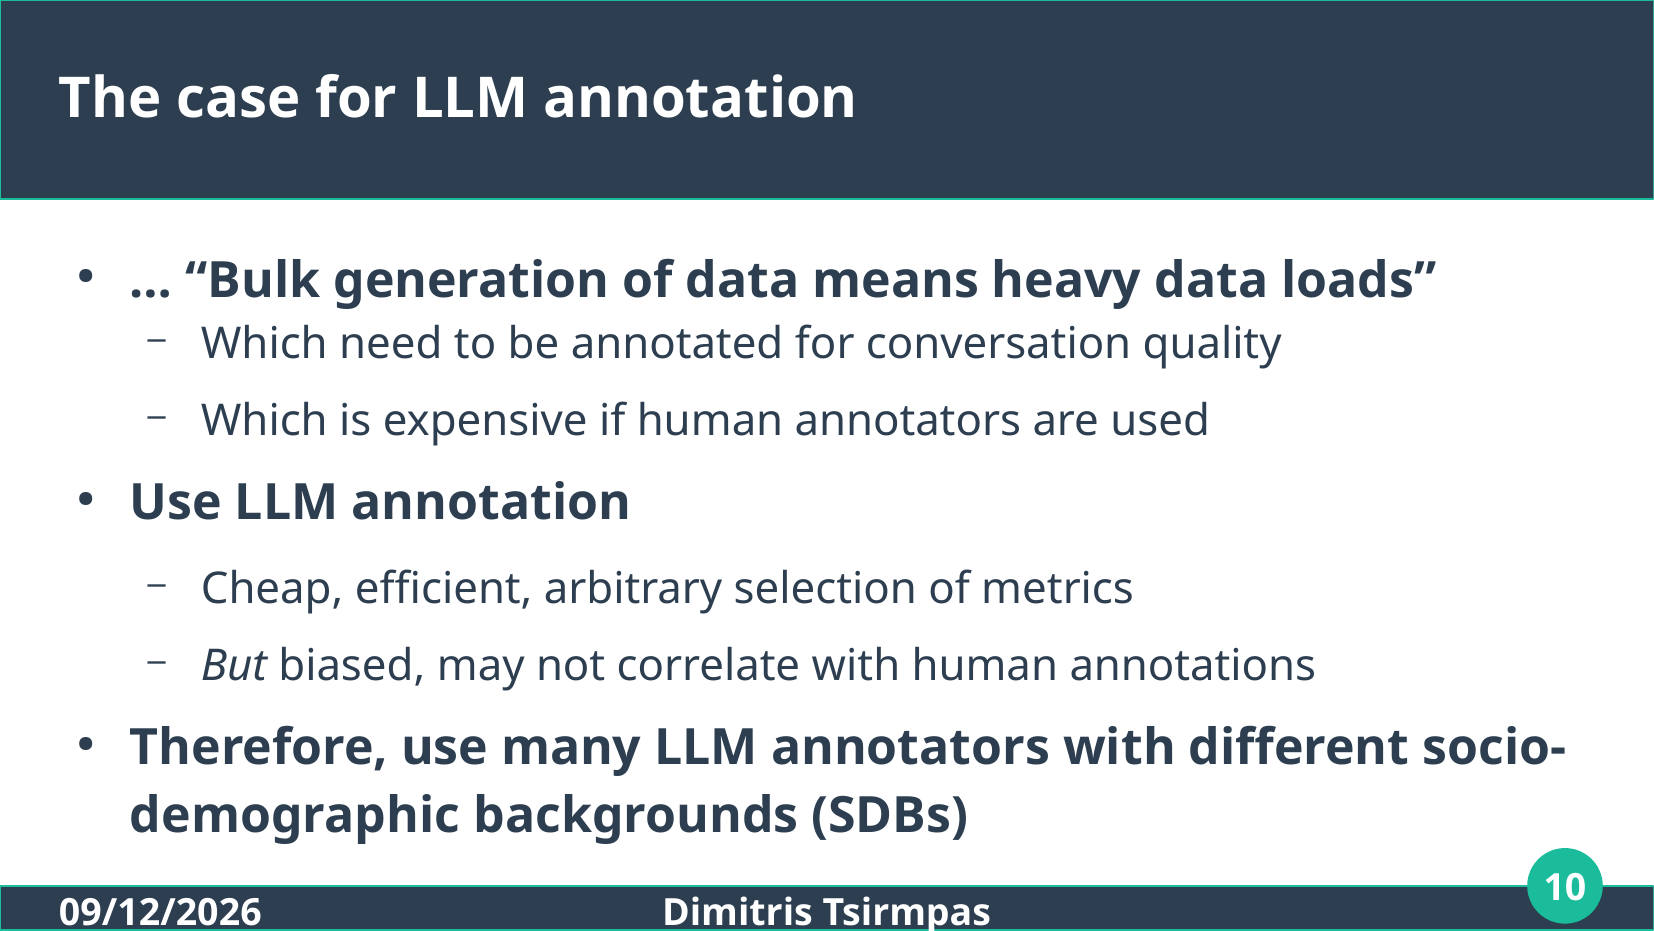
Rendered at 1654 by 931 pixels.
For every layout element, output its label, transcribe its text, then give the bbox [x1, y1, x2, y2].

title The case for LLM annotation [59, 37, 1595, 155]
list … “Bulk generation of data means heavy data loads” Which need to be annotated for conversation quality Which is expensive if human annotators are used Use LLM annotation Cheap, efficient, arbitrary selection of metrics But biased, may not correlate with human annotations Therefore, use many LLM annotators with different socio-demographic backgrounds (SDBs) [59, 243, 1595, 864]
